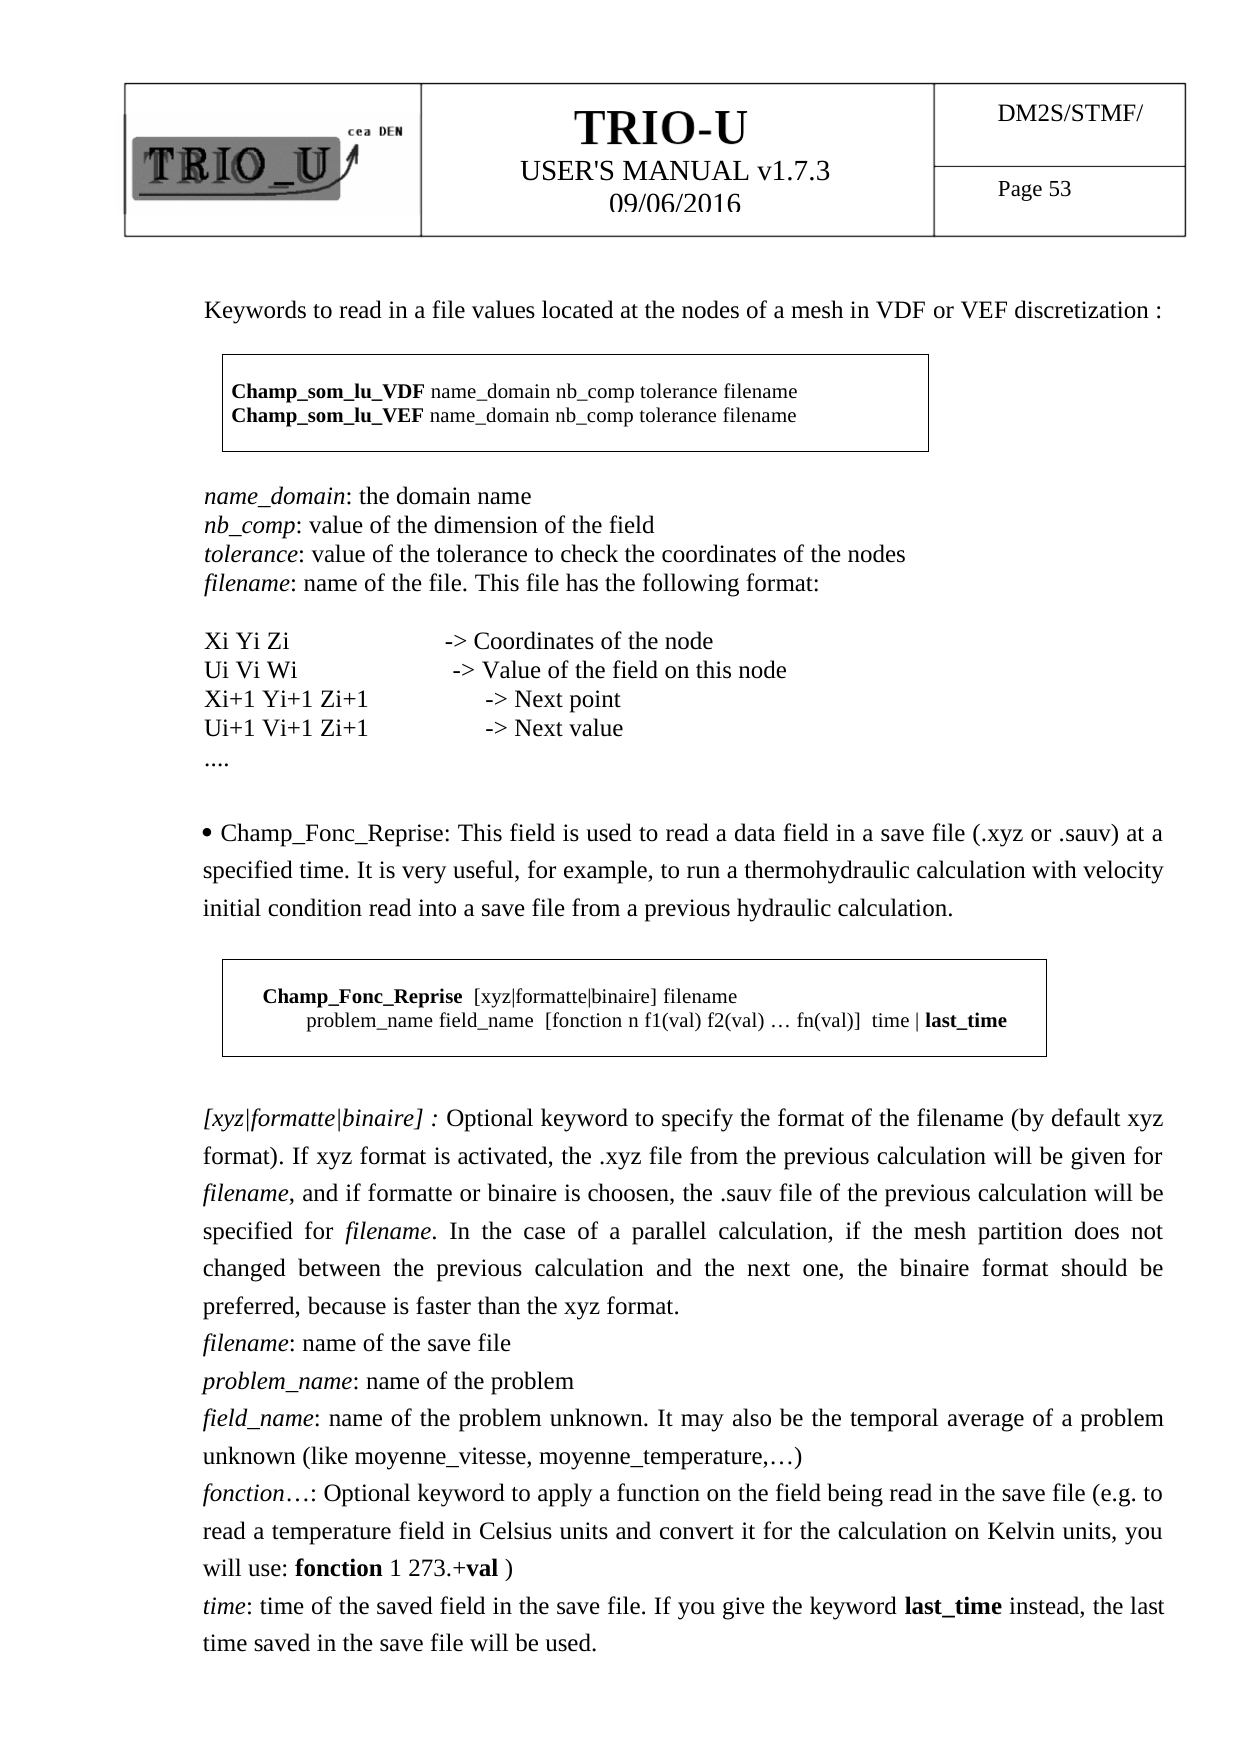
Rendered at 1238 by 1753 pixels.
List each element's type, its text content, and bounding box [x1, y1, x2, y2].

text Keywords to read in a file values located at the nodes of a mesh in VDF or VEF discretization : [115, 295, 1196, 324]
text problem_name: name of the problem [203, 1357, 1165, 1395]
table_header Champ_som_lu_VDF name_domain nb_comp tolerance filename Champ_som_lu_VEF name_domain nb_comp tolerance filename [223, 355, 928, 451]
text fonction…: Optional keyword to apply a function on the field being read in the save file (e.g. to read a temperature field in Celsius units and convert it for the calculation on Kelvin units, you will use: fonction 1 273.+val ) [203, 1470, 1165, 1582]
text Ui Vi Wi -> Value of the field on this node [115, 655, 1196, 684]
text field_name: name of the problem unknown. It may also be the temporal average of a problem unknown (like moyenne_vitesse, moyenne_temperature,…) [203, 1395, 1165, 1470]
text name_domain: the domain name [204, 481, 1196, 510]
text tolerance: value of the tolerance to check the coordinates of the nodes [204, 539, 1196, 568]
text time: time of the saved field in the save file. If you give the keyword last_time instead, the last time saved in the save file will be used. [203, 1582, 1165, 1657]
text Ui+1 Vi+1 Zi+1 -> Next value [115, 713, 1196, 742]
text [xyz|formatte|binaire] : Optional keyword to specify the format of the filename (by default xyz format). If xyz format is activated, the .xyz file from the previous calculation will be given for filename, and if formatte or binaire is choosen, the .sauv file of the previous calculation will be specified for filename. In the case of a parallel calculation, if the mesh partition does not changed between the previous calculation and the next one, the binaire format should be preferred, because is faster than the xyz format. [203, 1095, 1165, 1320]
text filename: name of the save file [203, 1320, 1165, 1357]
text Xi+1 Yi+1 Zi+1 -> Next point [115, 684, 1196, 713]
text filename: name of the file. This file has the following format: [204, 568, 1196, 597]
text nb_comp: value of the dimension of the field [204, 510, 1196, 539]
text Xi Yi Zi -> Coordinates of the node [115, 626, 1196, 655]
text  Champ_Fonc_Reprise: This field is used to read a data field in a save file (.xyz or .sauv) at a specified time. It is very useful, for example, to run a thermohydraulic calculation with velocity initial condition read into a save file from a previous hydraulic calculation. [203, 809, 1165, 921]
table_header Champ_Fonc_Reprise [xyz|formatte|binaire] filename problem_name field_name [fonction n f1(val) f2(val) … fn(val)] time | last_time [223, 960, 1046, 1056]
text .... [115, 742, 1196, 771]
